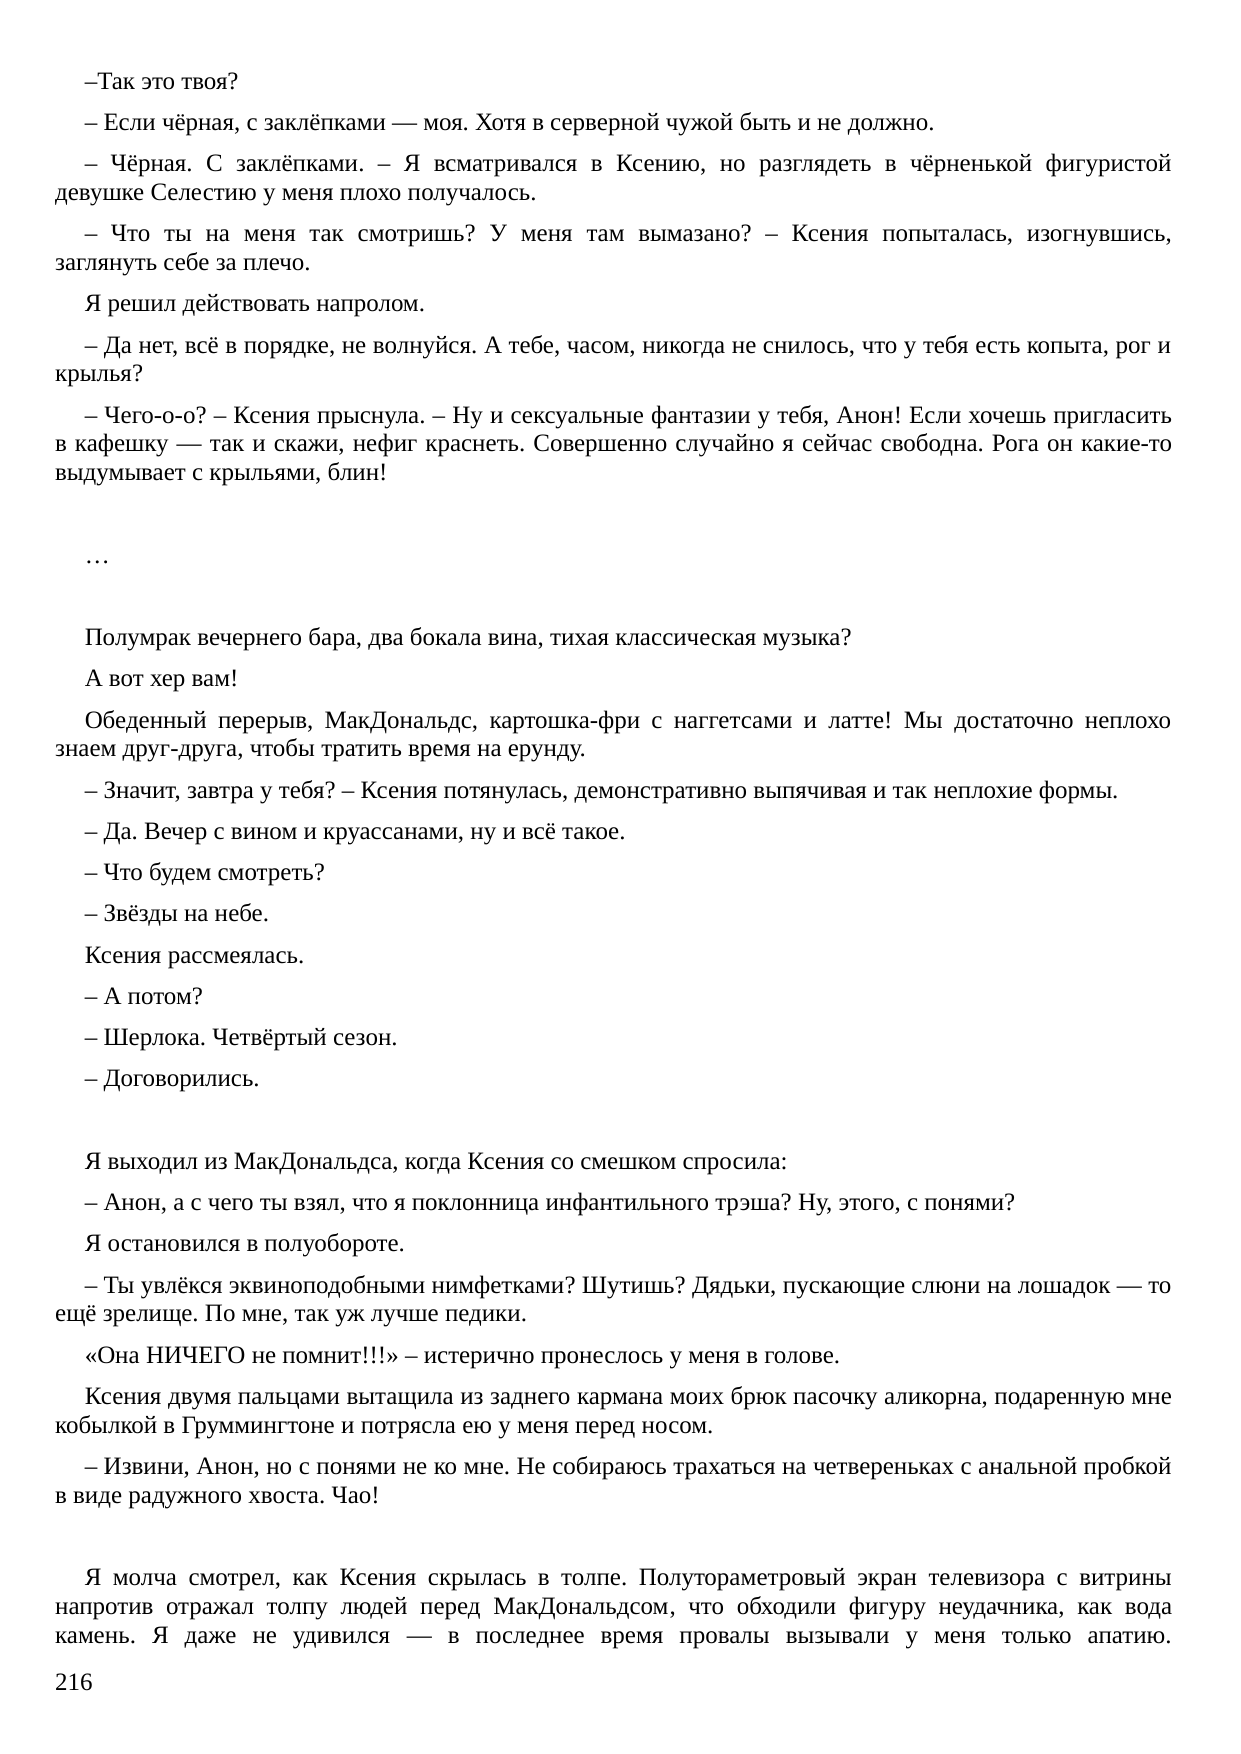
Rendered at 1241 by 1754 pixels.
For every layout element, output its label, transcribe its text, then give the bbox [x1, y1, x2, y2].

text – Чёрная. С заклёпками. – Я всматривался в Ксению, но разглядеть в чёрненькой фигуристой девушке Селестию у меня плохо получалось. [55, 148, 1173, 206]
text Обеденный перерыв, МакДональдс, картошка-фри с наггетсами и латте! Мы достаточно неплохо знаем друг-друга, чтобы тратить время на ерунду. [55, 705, 1173, 762]
text – Анон, а с чего ты взял, что я поклонница инфантильного трэша? Ну, этого, с понями? [55, 1187, 1173, 1216]
text – А потом? [55, 981, 1173, 1010]
text – Что будем смотреть? [55, 857, 1173, 886]
text – Шерлока. Четвёртый сезон. [55, 1022, 1173, 1051]
text – Договорились. [55, 1063, 1173, 1092]
text – Чего-о-о? – Ксения прыснула. – Ну и сексуальные фантазии у тебя, Анон! Если хочешь пригласить в кафешку — так и скажи, нефиг краснеть. Совершенно случайно я сейчас свободна. Рога он какие-то выдумывает с крыльями, блин! [55, 400, 1173, 486]
text – Если чёрная, с заклёпками — моя. Хотя в серверной чужой быть и не должно. [55, 107, 1173, 136]
text –Так это твоя? [55, 66, 1173, 95]
text «Она НИЧЕГО не помнит!!!» – истерично пронеслось у меня в голове. [55, 1340, 1173, 1368]
text Я остановился в полуобороте. [55, 1228, 1173, 1257]
text – Извини, Анон, но с понями не ко мне. Не собираюсь трахаться на четвереньках с анальной пробкой в виде радужного хвоста. Чао! [55, 1451, 1173, 1508]
text – Да нет, всё в порядке, не волнуйся. А тебе, часом, никогда не снилось, что у тебя есть копыта, рог и крылья? [55, 330, 1173, 387]
text – Что ты на меня так смотришь? У меня там вымазано? – Ксения попыталась, изогнувшись, заглянуть себе за плечо. [55, 218, 1173, 276]
text Я решил действовать напролом. [55, 288, 1173, 317]
text – Ты увлёкся эквиноподобными нимфетками? Шутишь? Дядьки, пускающие слюни на лошадок — то ещё зрелище. По мне, так уж лучше педики. [55, 1270, 1173, 1327]
text А вот хер вам! [55, 663, 1173, 692]
text … [55, 540, 1173, 568]
text Я выходил из МакДональдса, когда Ксения со смешком спросила: [55, 1146, 1173, 1175]
text Полумрак вечернего бара, два бокала вина, тихая классическая музыка? [55, 622, 1173, 651]
text – Звёзды на небе. [55, 898, 1173, 927]
text – Да. Вечер с вином и круассанами, ну и всё такое. [55, 816, 1173, 845]
text – Значит, завтра у тебя? – Ксения потянулась, демонстративно выпячивая и так неплохие формы. [55, 775, 1173, 803]
text Ксения двумя пальцами вытащила из заднего кармана моих брюк пасочку аликорна, подаренную мне кобылкой в Груммингтоне и потрясла ею у меня перед носом. [55, 1381, 1173, 1438]
text Я молча смотрел, как Ксения скрылась в толпе. Полутораметровый экран телевизора с витрины напротив отражал толпу людей перед МакДональдсом, что обходили фигуру неудачника, как вода камень. Я даже не удивился — в последнее время провалы вызывали у меня только апатию. [55, 1562, 1173, 1648]
text Ксения рассмеялась. [55, 940, 1173, 968]
